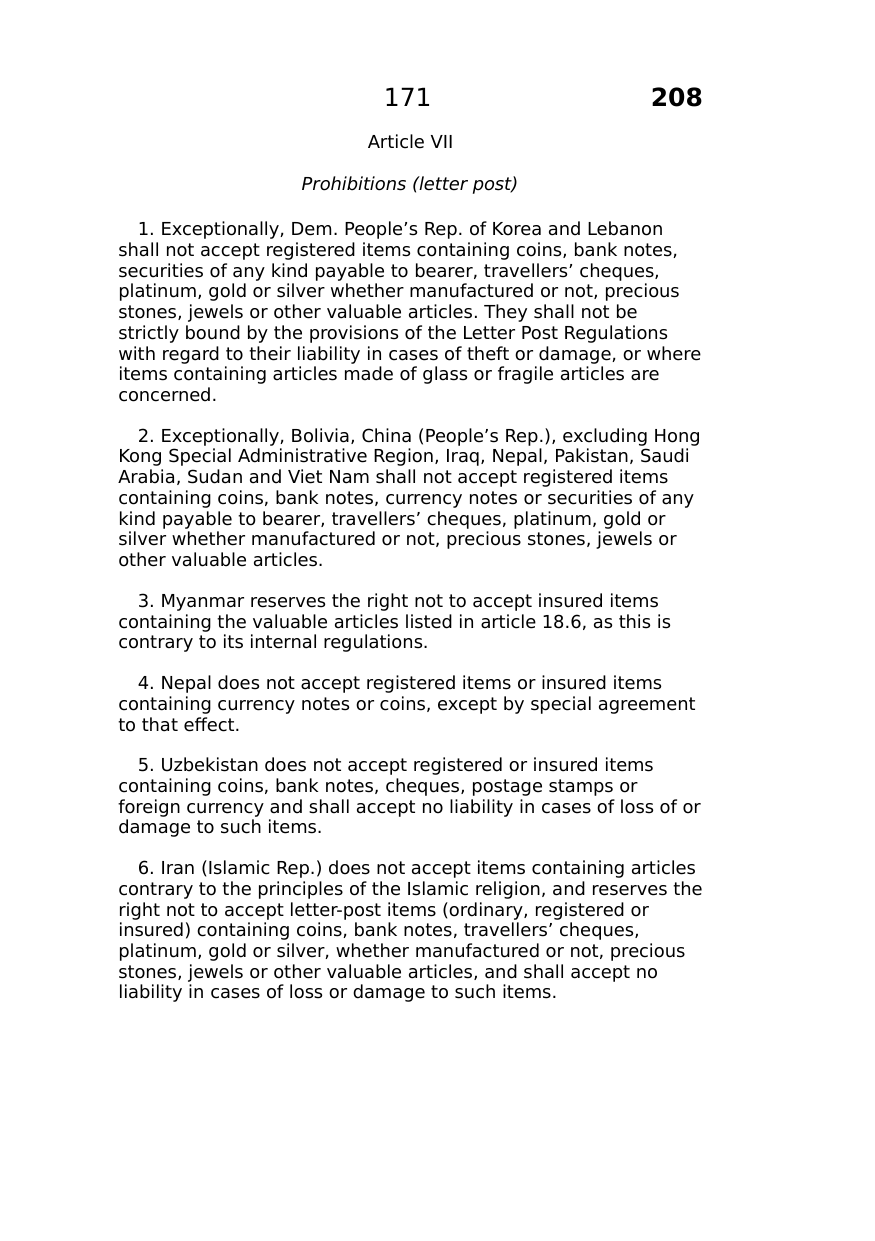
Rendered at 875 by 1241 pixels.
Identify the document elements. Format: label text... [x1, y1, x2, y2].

text 5. Uzbekistan does not accept registered or insured items containing coins, bank notes, cheques, postage stamps or foreign currency and shall accept no liability in cases of loss of or damage to such items. [118, 755, 703, 838]
text 4. Nepal does not accept registered items or insured items containing currency notes or coins, except by special agreement to that effect. [118, 673, 703, 735]
text 2. Exceptionally, Bolivia, China (People’s Rep.), excluding Hong Kong Special Administrative Region, Iraq, Nepal, Pakistan, Saudi Arabia, Sudan and Viet Nam shall not accept registered items containing coins, bank notes, currency notes or securities of any kind payable to bearer, travellers’ cheques, platinum, gold or silver whether manufactured or not, precious stones, jewels or other valuable articles. [118, 426, 703, 571]
subtitle Article VII Prohibitions (letter post) [118, 132, 703, 194]
text 6. Iran (Islamic Rep.) does not accept items containing articles contrary to the principles of the Islamic religion, and reserves the right not to accept letter-post items (ordinary, registered or insured) containing coins, bank notes, travellers’ cheques, platinum, gold or silver, whether manufactured or not, precious stones, jewels or other valuable articles, and shall accept no liability in cases of loss or damage to such items. [118, 858, 703, 1003]
text 3. Myanmar reserves the right not to accept insured items containing the valuable articles listed in article 18.6, as this is contrary to its internal regulations. [118, 591, 703, 653]
text 1. Exceptionally, Dem. People’s Rep. of Korea and Lebanon shall not accept registered items containing coins, bank notes, securities of any kind payable to bearer, travellers’ cheques, platinum, gold or silver whether manufactured or not, precious stones, jewels or other valuable articles. They shall not be strictly bound by the provisions of the Letter Post Regulations with regard to their liability in cases of theft or damage, or where items containing articles made of glass or fragile articles are concerned. [118, 219, 703, 406]
